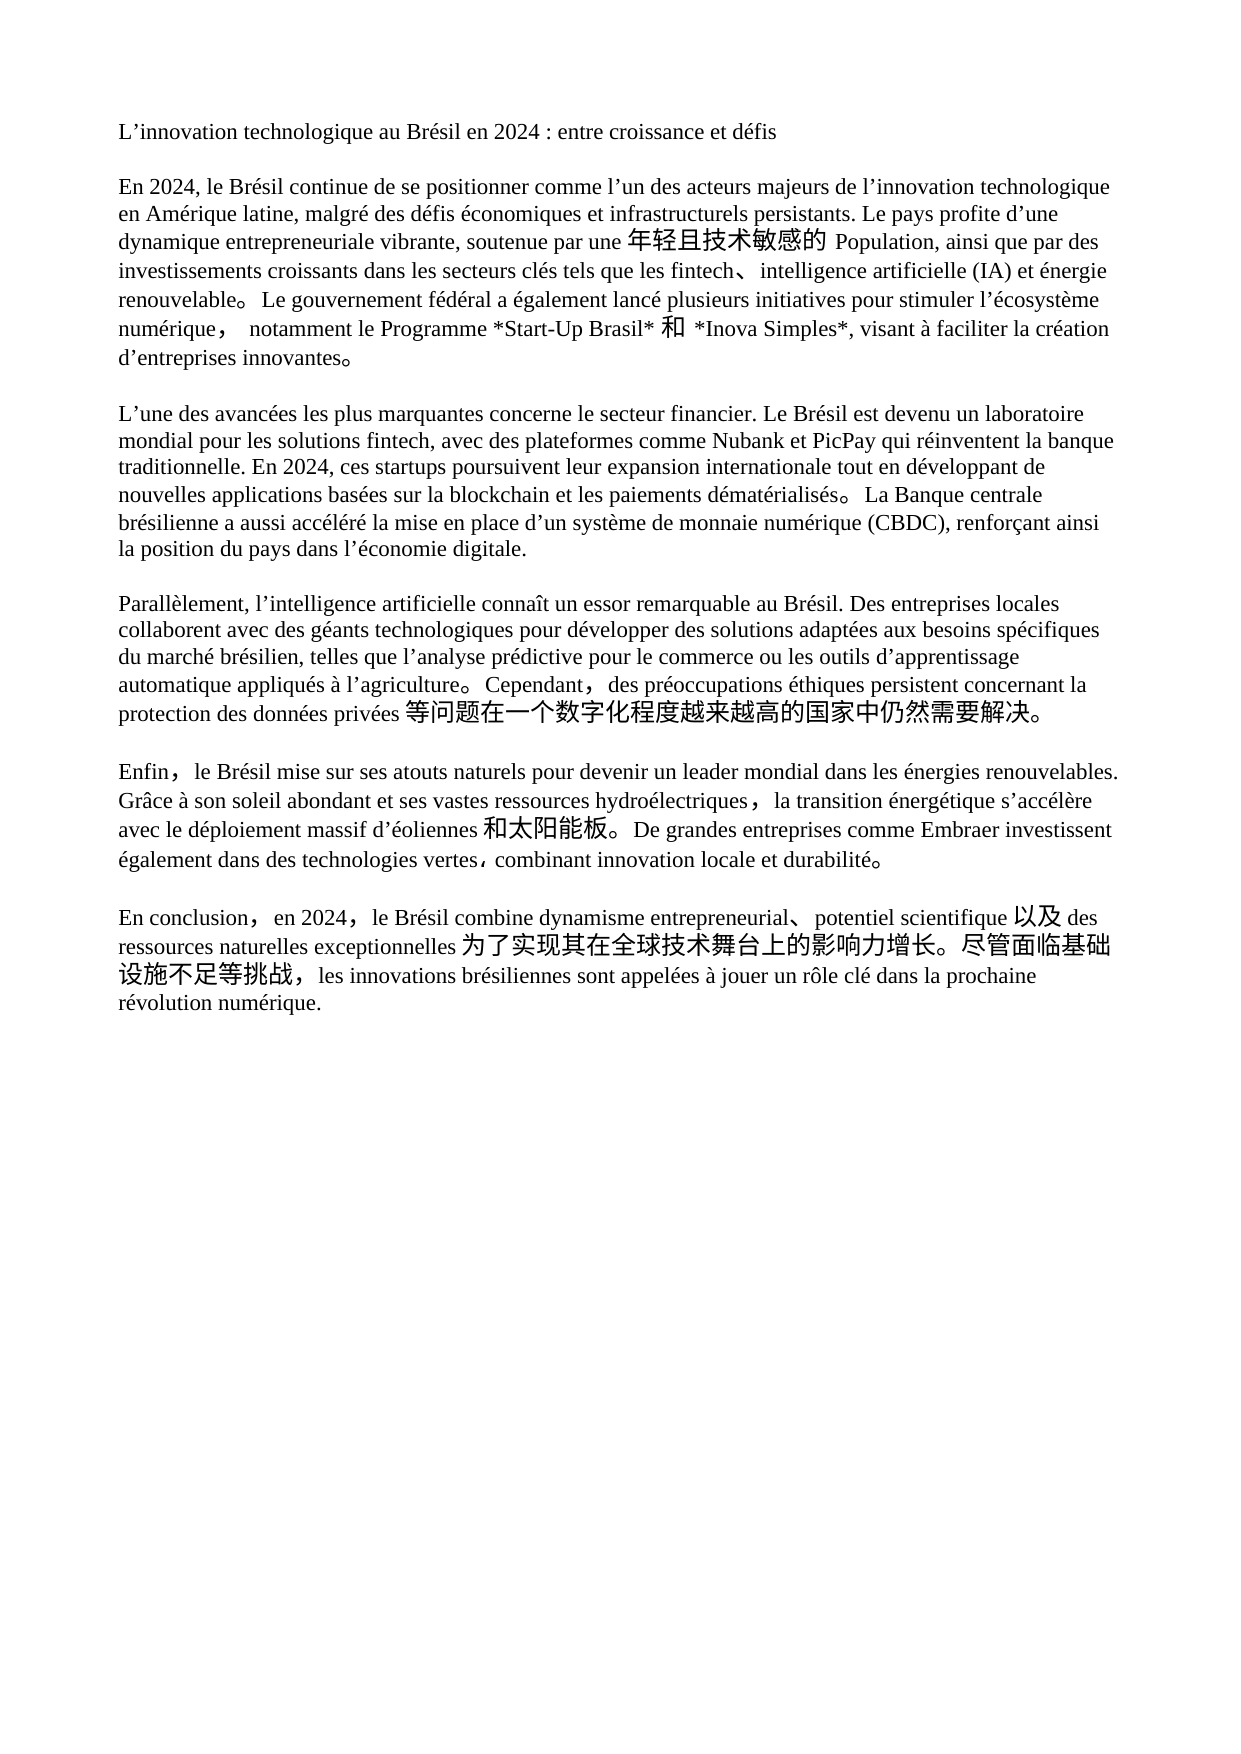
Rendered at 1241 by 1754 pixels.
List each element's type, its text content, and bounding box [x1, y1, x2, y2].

text Enfin，le Brésil mise sur ses atouts naturels pour devenir un leader mondial dans les énergies renouvelables. Grâce à son soleil abondant et ses vastes ressources hydroélectriques，la transition énergétique s’accélère avec le déploiement massif d’éoliennes和太阳能板。De grandes entreprises comme Embraer investissent également dans des technologies vertes، combinant innovation locale et durabilité。 [118, 756, 1122, 873]
text En conclusion，en 2024，le Brésil combine dynamisme entrepreneurial、potentiel scientifique以及des ressources naturelles exceptionnelles为了实现其在全球技术舞台上的影响力增长。尽管面临基础设施不足等挑战，les innovations brésiliennes sont appelées à jouer un rôle clé dans la prochaine révolution numérique. [118, 902, 1122, 1016]
text En 2024, le Brésil continue de se positionner comme l’un des acteurs majeurs de l’innovation technologique en Amérique latine, malgré des défis économiques et infrastructurels persistants. Le pays profite d’une dynamique entrepreneuriale vibrante, soutenue par une年轻且技术敏感的 Population, ainsi que par des investissements croissants dans les secteurs clés tels que les fintech、intelligence artificielle (IA) et énergie renouvelable。Le gouvernement fédéral a également lancé plusieurs initiatives pour stimuler l’écosystème numérique， notamment le Programme *Start-Up Brasil* 和 *Inova Simples*, visant à faciliter la création d’entreprises innovantes。 [118, 173, 1122, 372]
text L’une des avancées les plus marquantes concerne le secteur financier. Le Brésil est devenu un laboratoire mondial pour les solutions fintech, avec des plateformes comme Nubank et PicPay qui réinventent la banque traditionnelle. En 2024, ces startups poursuivent leur expansion internationale tout en développant de nouvelles applications basées sur la blockchain et les paiements dématérialisés。La Banque centrale brésilienne a aussi accéléré la mise en place d’un système de monnaie numérique (CBDC), renforçant ainsi la position du pays dans l’économie digitale. [118, 401, 1122, 561]
text Parallèlement, l’intelligence artificielle connaît un essor remarquable au Brésil. Des entreprises locales collaborent avec des géants technologiques pour développer des solutions adaptées aux besoins spécifiques du marché brésilien, telles que l’analyse prédictive pour le commerce ou les outils d’apprentissage automatique appliqués à l’agriculture。Cependant，des préoccupations éthiques persistent concernant la protection des données privées等问题在一个数字化程度越来越高的国家中仍然需要解决。 [118, 590, 1122, 728]
text L’innovation technologique au Brésil en 2024 : entre croissance et défis [118, 118, 1122, 144]
